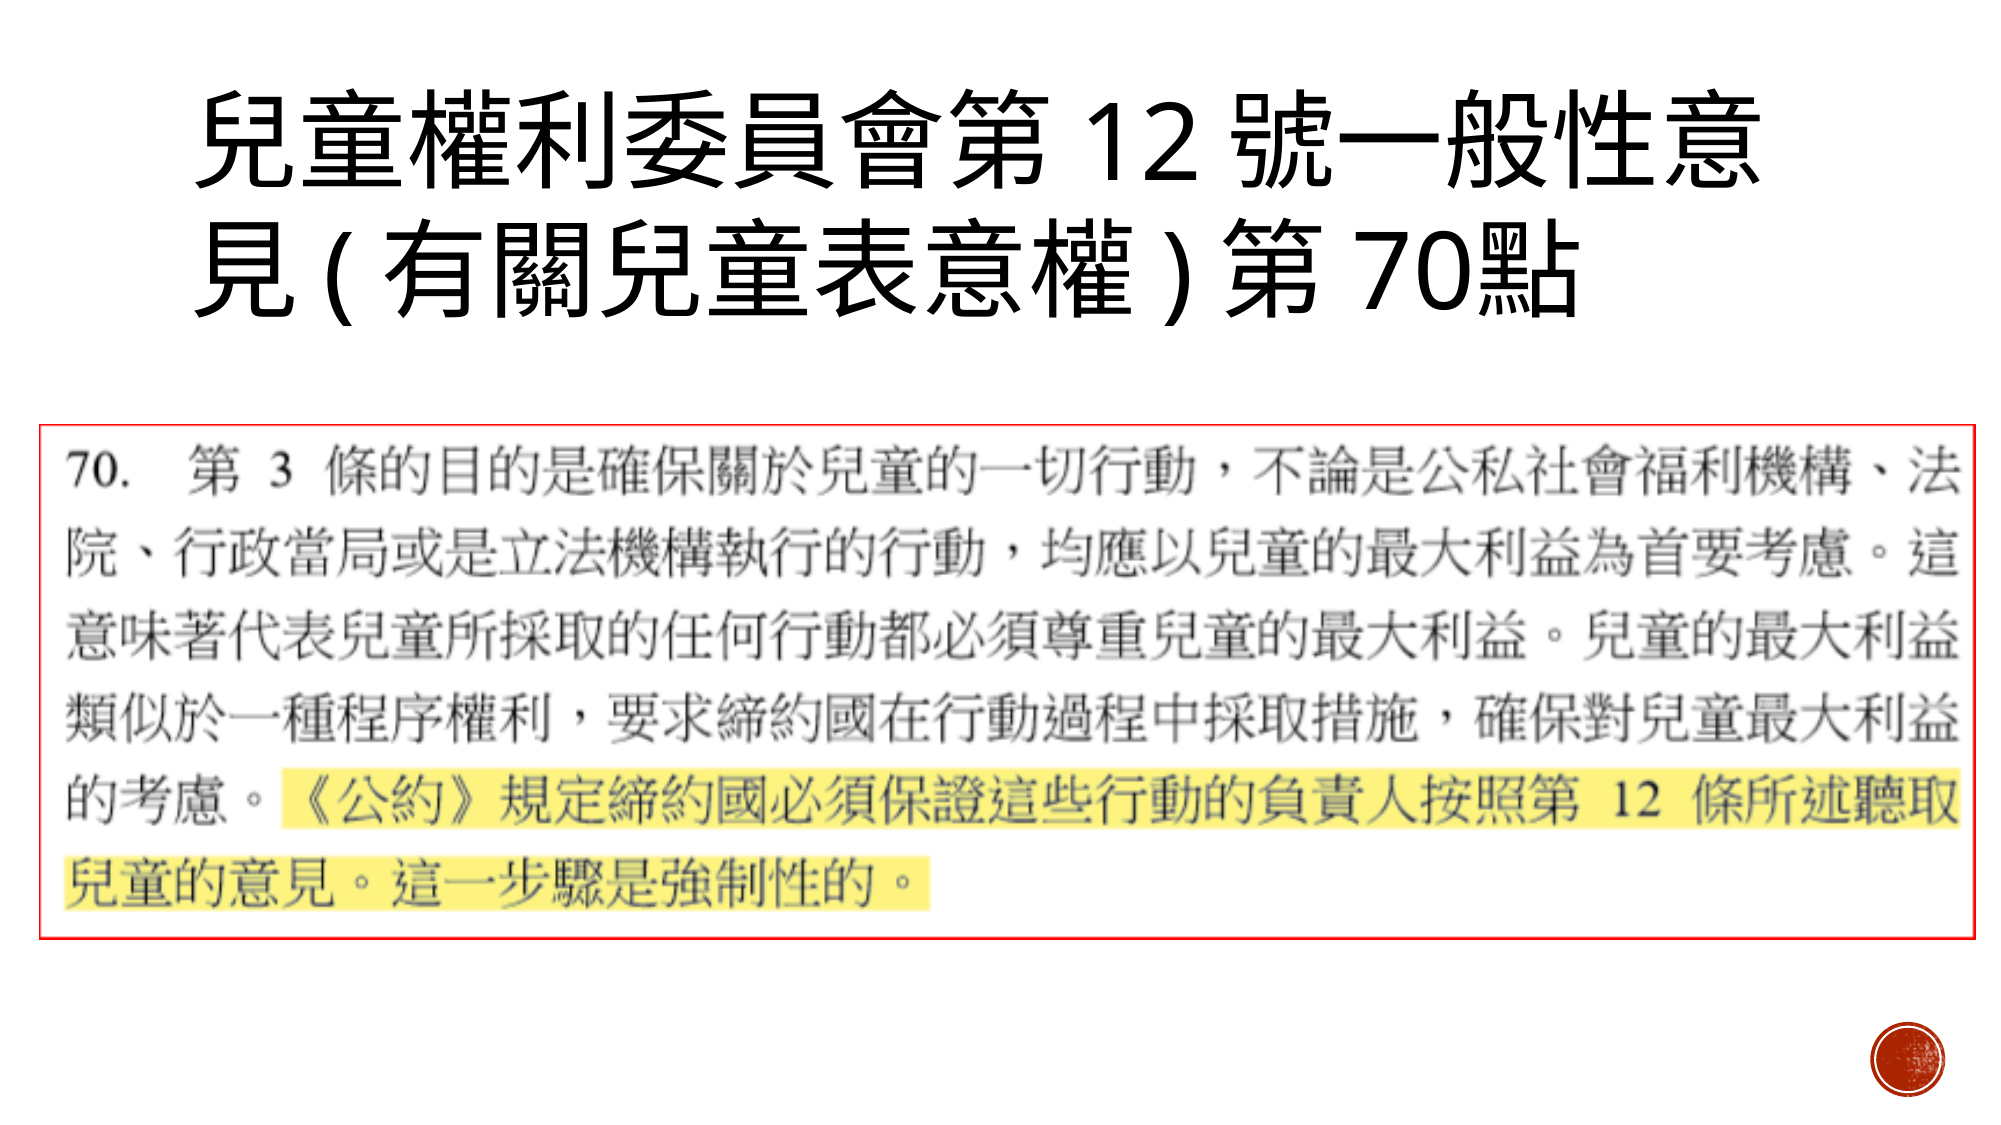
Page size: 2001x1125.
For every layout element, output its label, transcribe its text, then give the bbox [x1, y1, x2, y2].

picture [39, 424, 1976, 940]
title 兒童權利委員會第12號一般性意見(有關兒童表意權)第70點 [175, 79, 1826, 344]
